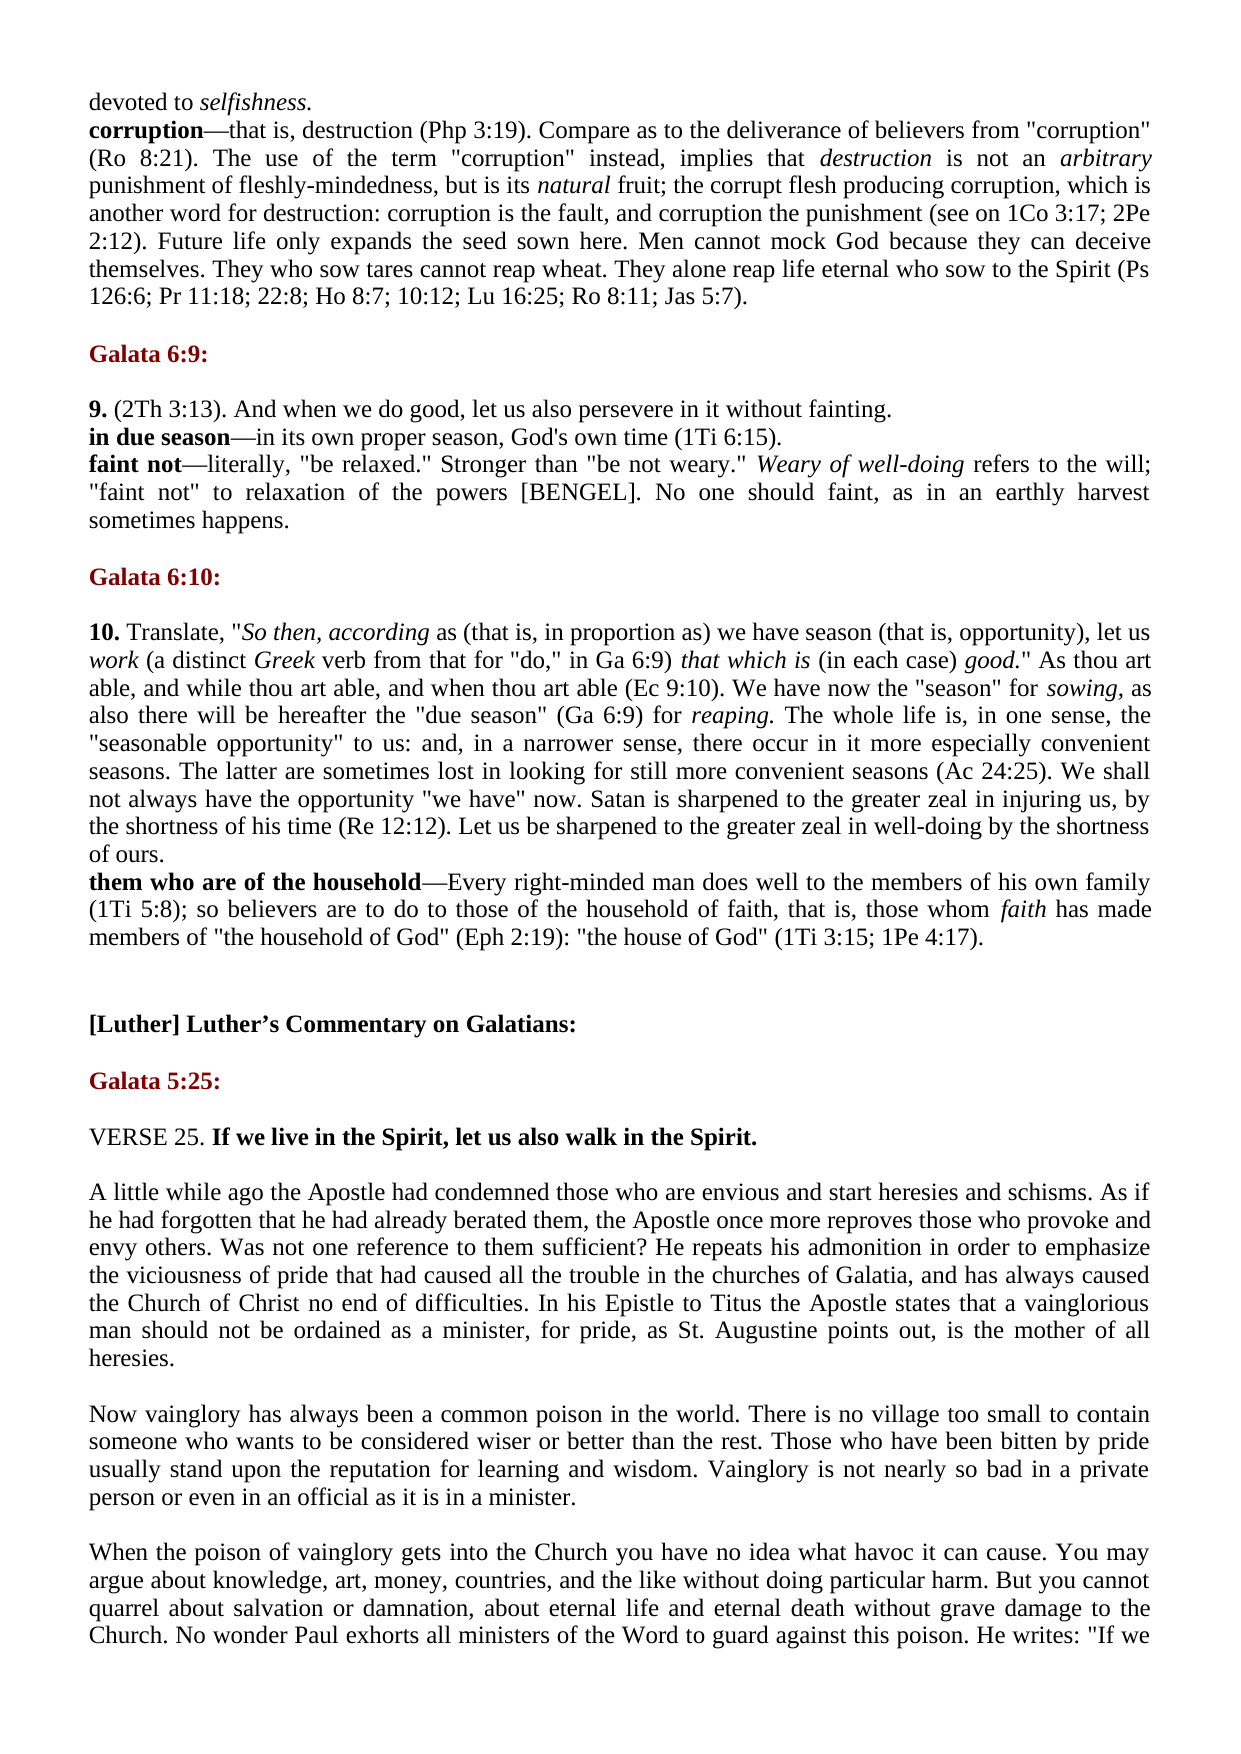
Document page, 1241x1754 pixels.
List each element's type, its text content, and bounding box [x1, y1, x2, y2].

text Galata 6:9: [88, 340, 1152, 367]
text 10. Translate, "So then, according as (that is, in proportion as) we have season (that is, opportunity), let us work (a distinct Greek verb from that for "do," in Ga 6:9) that which is (in each case) good." As thou art able, and while thou art able, and when thou art able (Ec 9:10). We have now the "season" for sowing, as also there will be hereafter the "due season" (Ga 6:9) for reaping. The whole life is, in one sense, the "seasonable opportunity" to us: and, in a narrower sense, there occur in it more especially convenient seasons. The latter are sometimes lost in looking for still more convenient seasons (Ac 24:25). We shall not always have the opportunity "we have" now. Satan is sharpened to the greater zeal in injuring us, by the shortness of his time (Re 12:12). Let us be sharpened to the greater zeal in well-doing by the shortness of ours. them who are of the household—Every right-minded man does well to the members of his own family (1Ti 5:8); so believers are to do to those of the household of faith, that is, those whom faith has made members of "the household of God" (Eph 2:19): "the house of God" (1Ti 3:15; 1Pe 4:17). [88, 618, 1152, 951]
text 9. (2Th 3:13). And when we do good, let us also persevere in it without fainting. in due season—in its own proper season, God's own time (1Ti 6:15). faint not—literally, "be relaxed." Stronger than "be not weary." Weary of well-doing refers to the will; "faint not" to relaxation of the powers [BENGEL]. No one should faint, as in an earthly harvest sometimes happens. [88, 395, 1152, 534]
text [Luther] Luther’s Commentary on Galatians: [88, 1010, 1152, 1038]
text devoted to selfishness. corruption—that is, destruction (Php 3:19). Compare as to the deliverance of believers from "corruption" (Ro 8:21). The use of the term "corruption" instead, implies that destruction is not an arbitrary punishment of fleshly-mindedness, but is its natural fruit; the corrupt flesh producing corruption, which is another word for destruction: corruption is the fault, and corruption the punishment (see on 1Co 3:17; 2Pe 2:12). Future life only expands the seed sown here. Men cannot mock God because they can deceive themselves. They who sow tares cannot reap wheat. They alone reap life eternal who sow to the Spirit (Ps 126:6; Pr 11:18; 22:8; Ho 8:7; 10:12; Lu 16:25; Ro 8:11; Jas 5:7). [88, 88, 1152, 310]
text Galata 5:25: [88, 1067, 1152, 1095]
text Galata 6:10: [88, 563, 1152, 591]
text VERSE 25. If we live in the Spirit, let us also walk in the Spirit. A little while ago the Apostle had condemned those who are envious and start heresies and schisms. As if he had forgotten that he had already berated them, the Apostle once more reproves those who provoke and envy others. Was not one reference to them sufficient? He repeats his admonition in order to emphasize the viciousness of pride that had caused all the trouble in the churches of Galatia, and has always caused the Church of Christ no end of difficulties. In his Epistle to Titus the Apostle states that a vainglorious man should not be ordained as a minister, for pride, as St. Augustine points out, is the mother of all heresies. Now vainglory has always been a common poison in the world. There is no village too small to contain someone who wants to be considered wiser or better than the rest. Those who have been bitten by pride usually stand upon the reputation for learning and wisdom. Vainglory is not nearly so bad in a private person or even in an official as it is in a minister. When the poison of vainglory gets into the Church you have no idea what havoc it can cause. You may argue about knowledge, art, money, countries, and the like without doing particular harm. But you cannot quarrel about salvation or damnation, about eternal life and eternal death without grave damage to the Church. No wonder Paul exhorts all ministers of the Word to guard against this poison. He writes: "If we [88, 1123, 1152, 1649]
